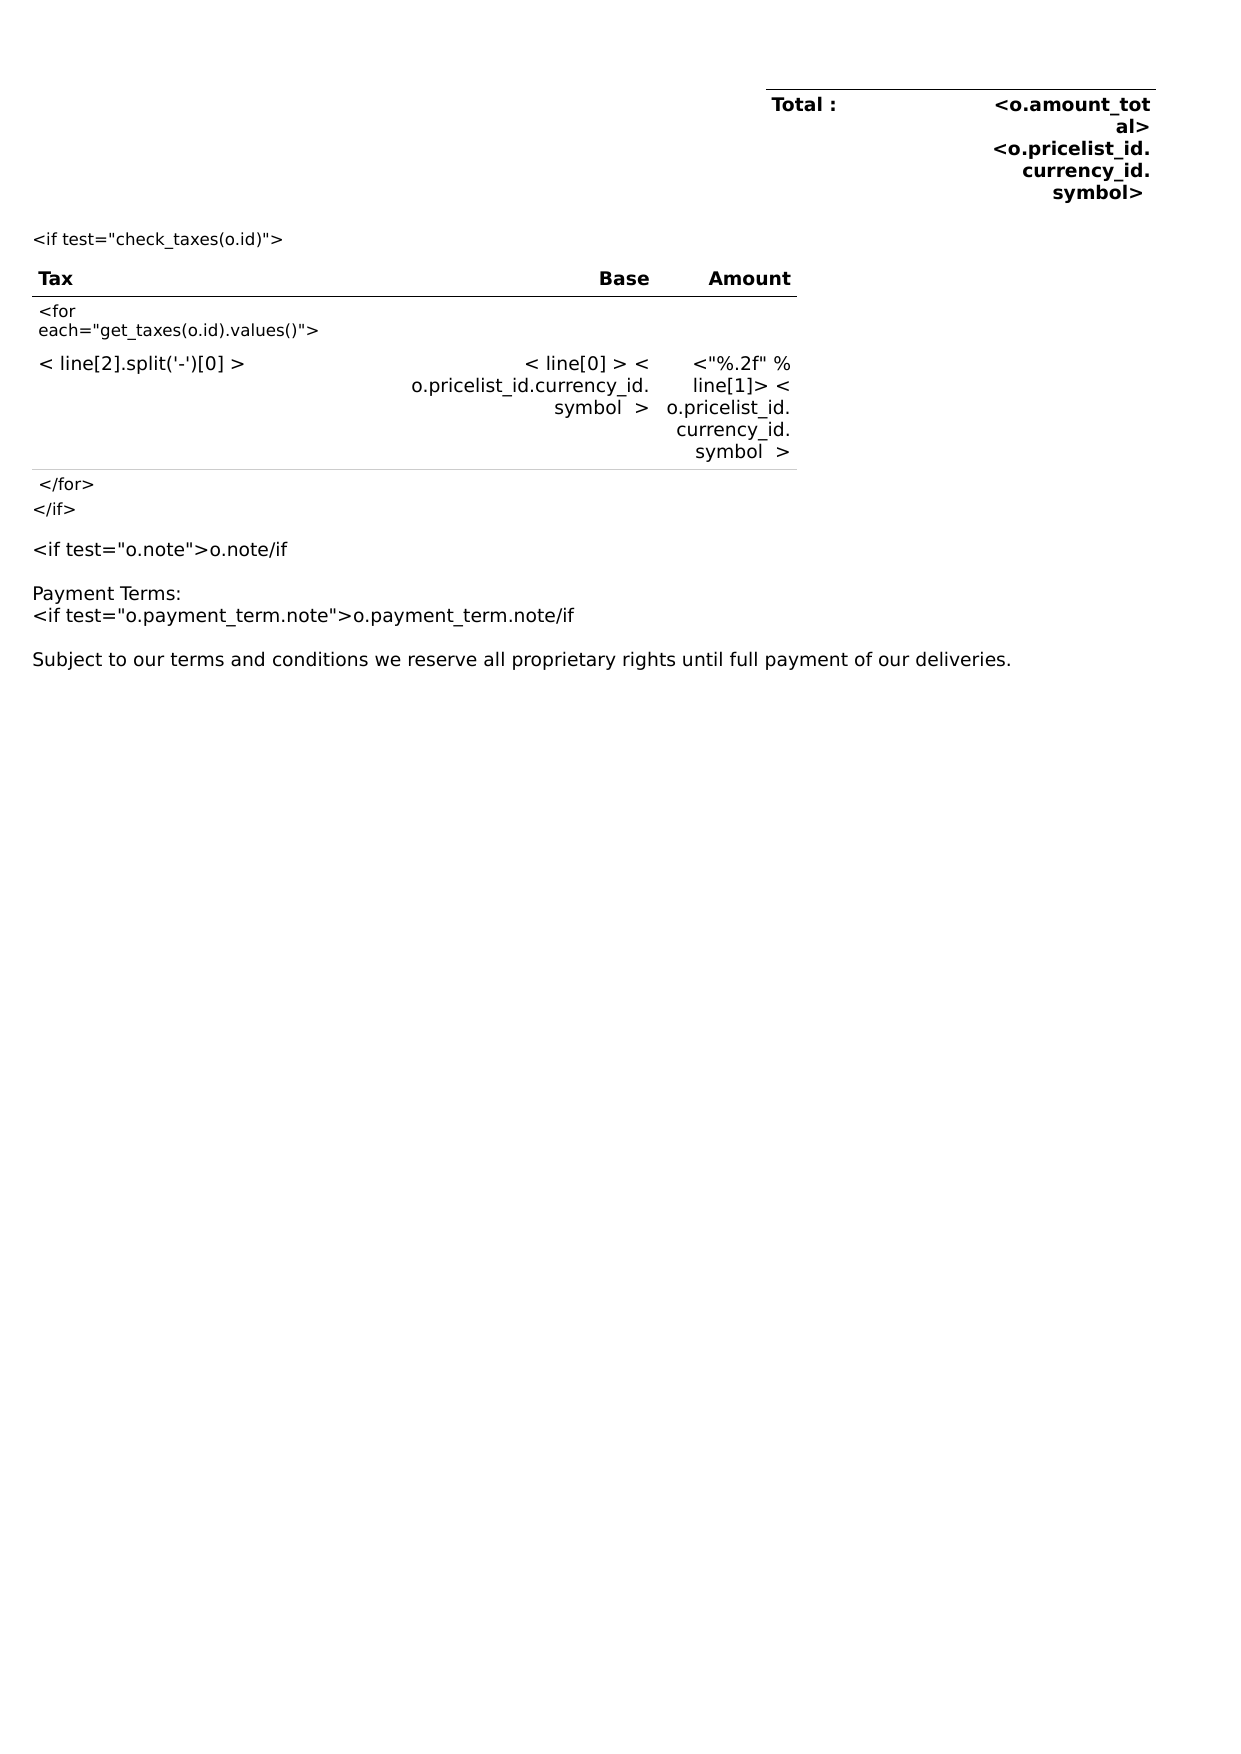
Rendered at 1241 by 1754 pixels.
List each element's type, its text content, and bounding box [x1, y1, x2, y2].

table_cell Total : [766, 90, 977, 210]
table_cell [479, 89, 631, 210]
table_cell <for each="get_taxes(o.id).values()"> [32, 297, 337, 347]
table_cell [32, 89, 479, 210]
table_header Base [337, 249, 656, 296]
text <if test="check_taxes(o.id)"> [32, 229, 1156, 249]
table_cell [337, 297, 656, 347]
text Payment Terms: [32, 583, 1156, 605]
text </if> [32, 500, 1156, 520]
table_cell [337, 470, 656, 500]
table_cell [656, 470, 797, 500]
table_cell [631, 89, 766, 210]
table_cell <o.amount_total> <o.pricelist_id.currency_id. symbol> [977, 90, 1156, 210]
table_header Tax [32, 249, 337, 296]
table_header Amount [656, 249, 797, 296]
table_cell </for> [32, 470, 337, 500]
table_cell < line[2].split('-')[0] > [32, 347, 337, 469]
table_cell <"%.2f" % line[1]> < o.pricelist_id.currency_id. symbol > [656, 347, 797, 469]
table_cell < line[0] > < o.pricelist_id.currency_id. symbol > [337, 347, 656, 469]
text Subject to our terms and conditions we reserve all proprietary rights until full payment of our deliveries. [32, 649, 1156, 671]
table_cell [656, 297, 797, 347]
text <if test="o.note">o.note/if [32, 539, 1156, 561]
text <if test="o.payment_term.note">o.payment_term.note/if [32, 605, 1156, 627]
